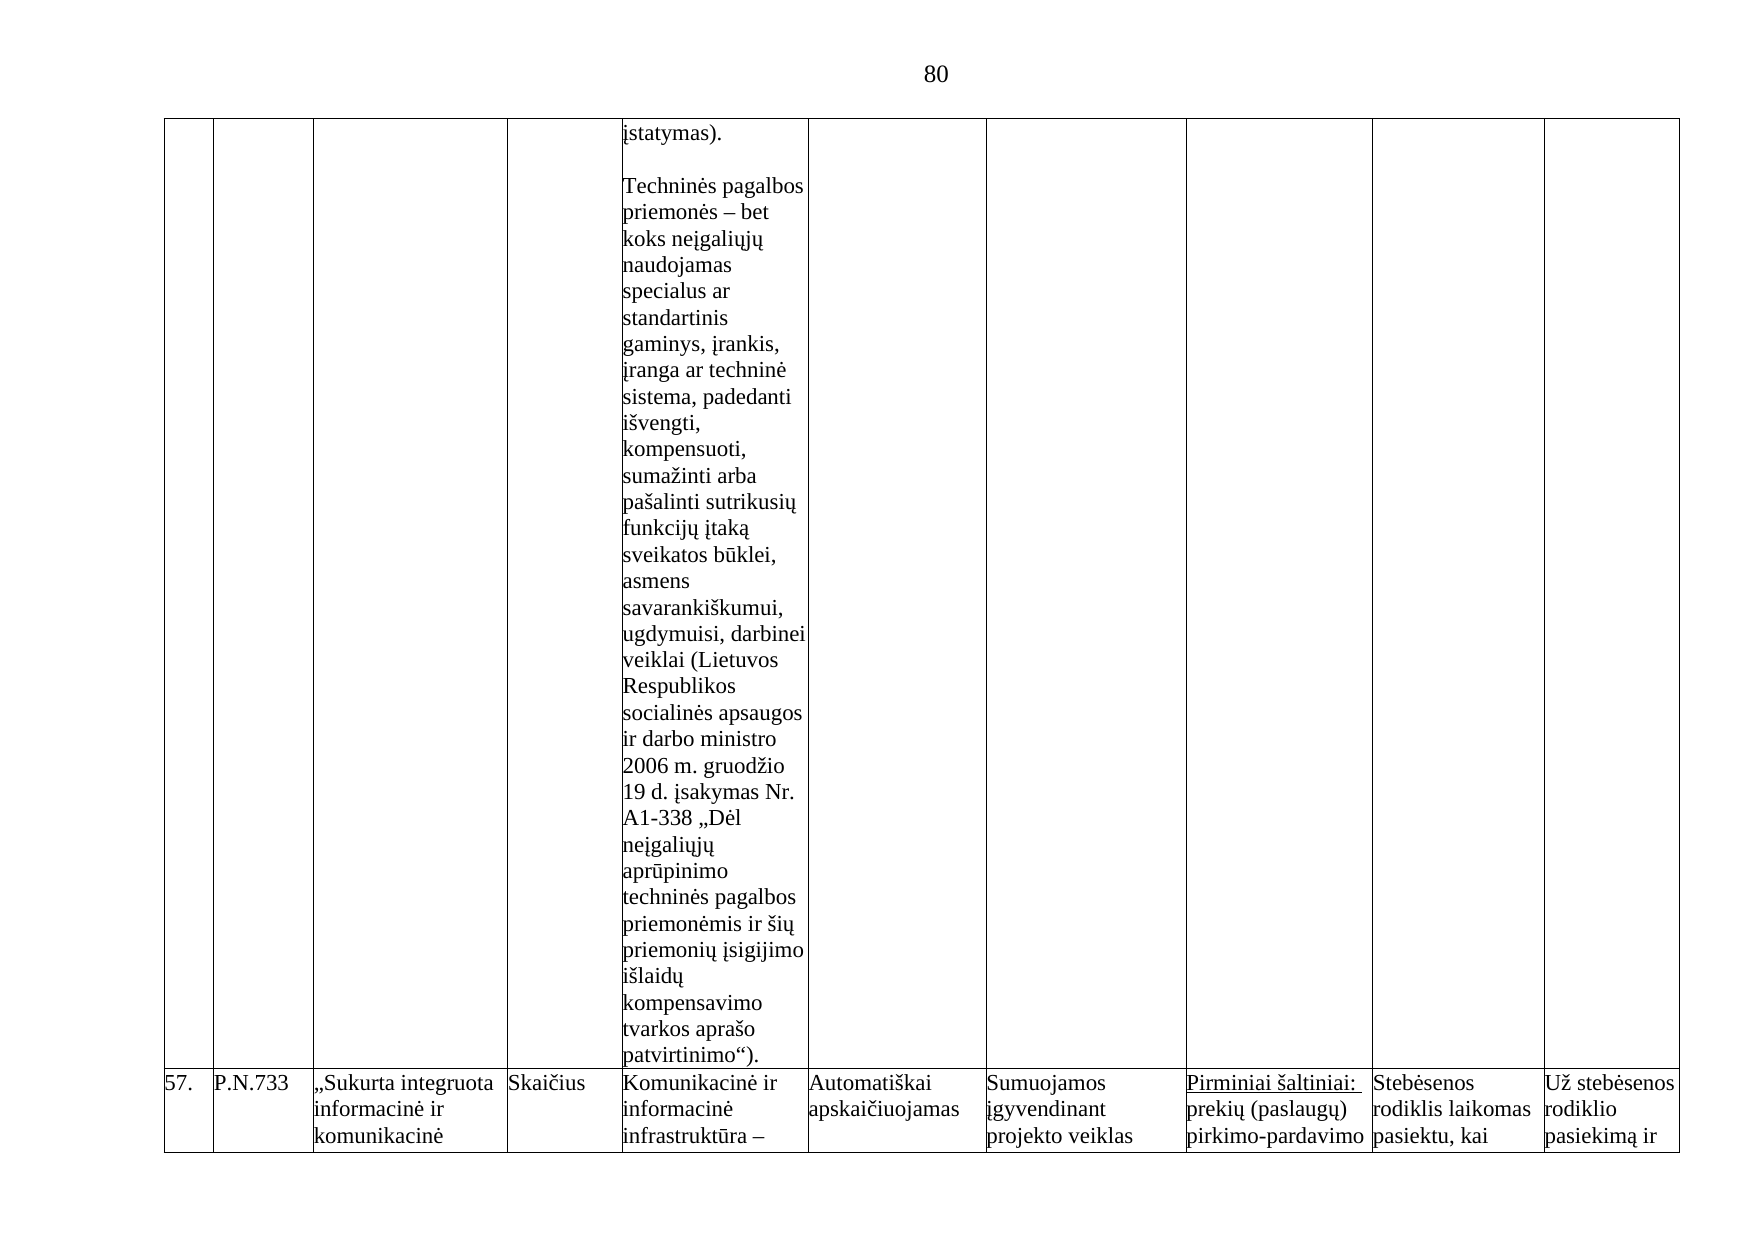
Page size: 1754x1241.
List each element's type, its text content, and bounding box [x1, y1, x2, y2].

table_cell [809, 119, 986, 1068]
table_cell „Sukurta integruota informacinė ir komunikacinė [314, 1069, 507, 1152]
table_cell [1545, 119, 1679, 1068]
table_cell įstatymas). Techninės pagalbos priemonės – bet koks neįgaliųjų naudojamas specialus ar standartinis gaminys, įrankis, įranga ar techninė sistema, padedanti išvengti, kompensuoti, sumažinti arba pašalinti sutrikusių funkcijų įtaką sveikatos būklei, asmens savarankiškumui, ugdymuisi, darbinei veiklai (Lietuvos Respublikos socialinės apsaugos ir darbo ministro 2006 m. gruodžio 19 d. įsakymas Nr. A1-338 „Dėl neįgaliųjų aprūpinimo techninės pagalbos priemonėmis ir šių priemonių įsigijimo išlaidų kompensavimo tvarkos aprašo patvirtinimo“). [623, 119, 808, 1068]
table_cell 57. [165, 1069, 213, 1152]
table_cell Sumuojamos įgyvendinant projekto veiklas [987, 1069, 1186, 1152]
table_cell [165, 119, 213, 1068]
table_cell Už stebėsenos rodiklio pasiekimą ir [1545, 1069, 1679, 1152]
table_cell [508, 119, 622, 1068]
table_cell Skaičius [508, 1069, 622, 1152]
table_cell Pirminiai šaltiniai: prekių (paslaugų) pirkimo-pardavimo [1187, 1069, 1372, 1152]
table_cell [1373, 119, 1544, 1068]
table_cell P.N.733 [214, 1069, 313, 1152]
table_cell [1187, 119, 1372, 1068]
table_cell [214, 119, 313, 1068]
table_cell Komunikacinė ir informacinė infrastruktūra – [623, 1069, 808, 1152]
table_cell [987, 119, 1186, 1068]
table_cell [314, 119, 507, 1068]
table_cell Stebėsenos rodiklis laikomas pasiektu, kai [1373, 1069, 1544, 1152]
table_cell Automatiškai apskaičiuojamas [809, 1069, 986, 1152]
